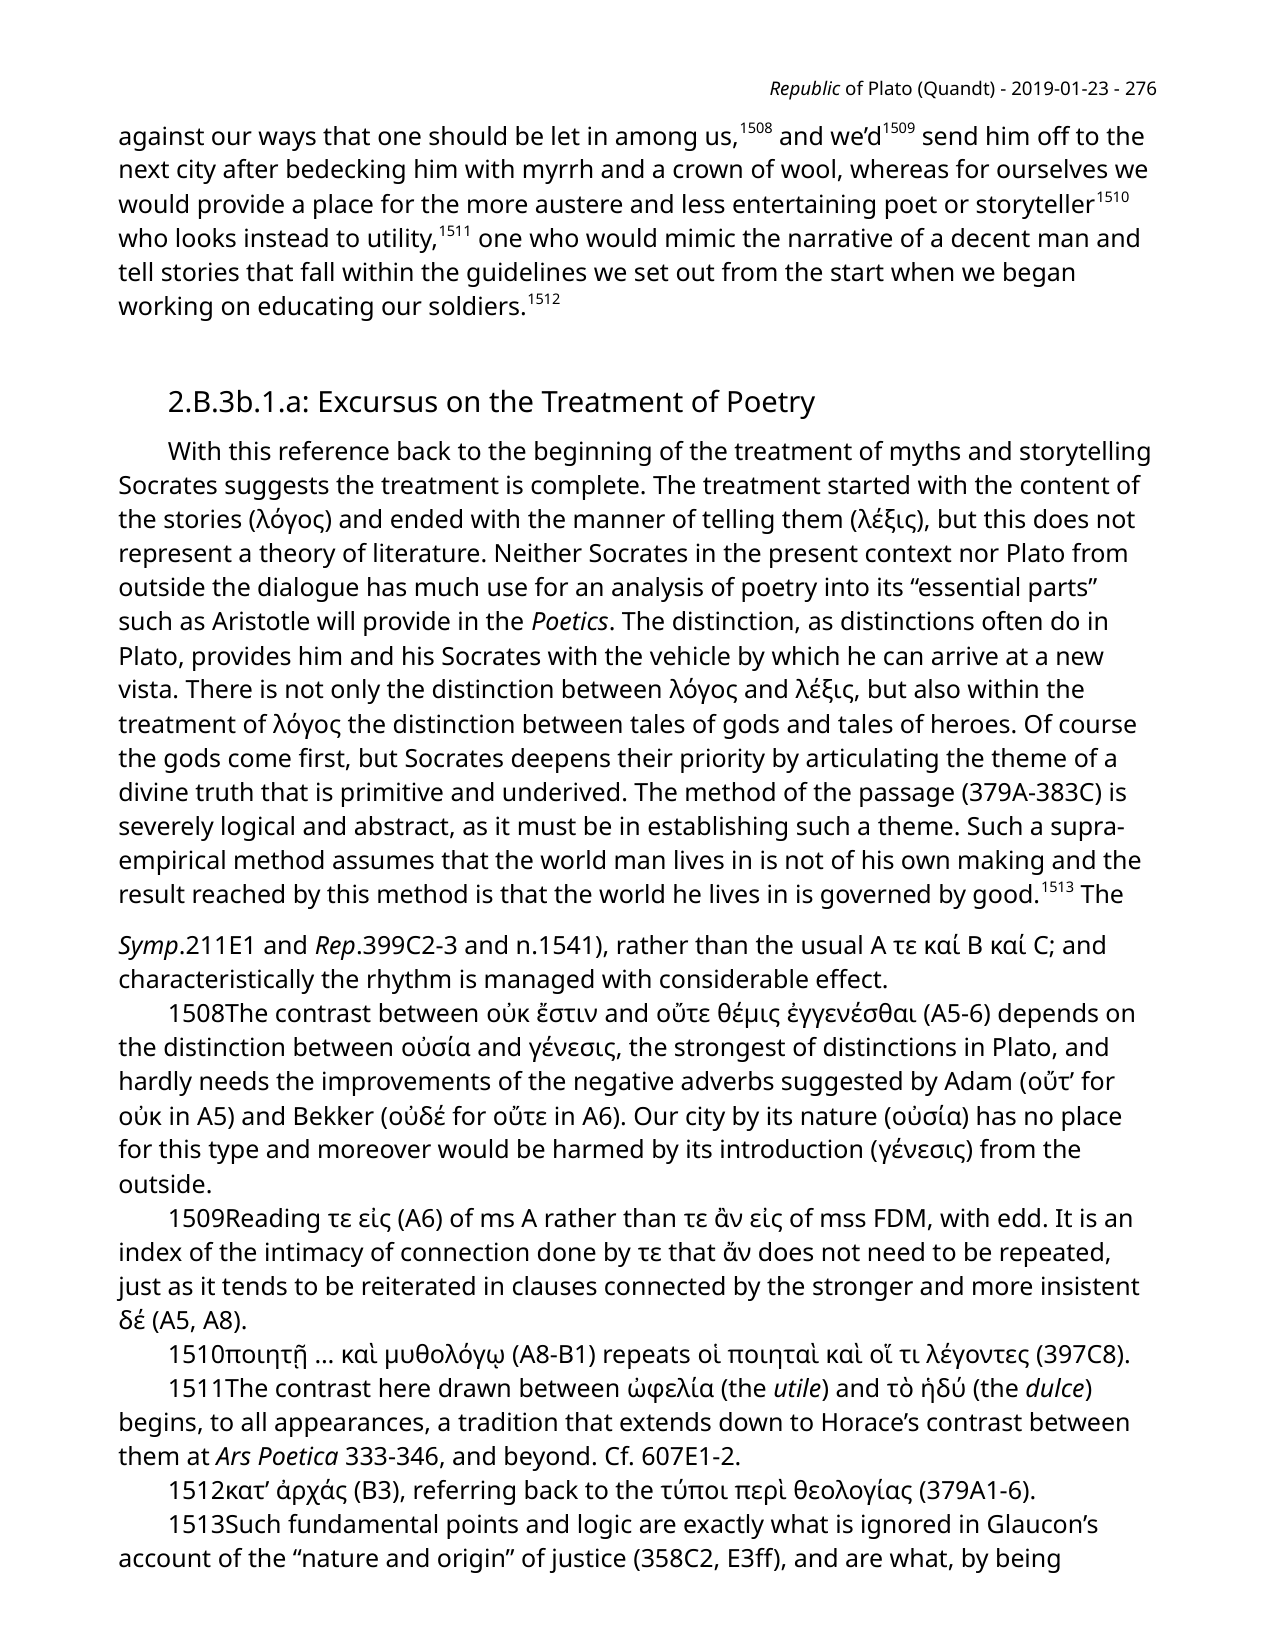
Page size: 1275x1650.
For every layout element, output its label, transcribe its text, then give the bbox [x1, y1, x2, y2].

text ποιητῇ … καὶ μυθολόγῳ (A8-B1) repeats οἱ ποιηταὶ καὶ οἵ τι λέγοντες (397C8). [118, 1337, 1157, 1371]
text κατ’ ἀρχάς (B3), referring back to the τύποι περὶ θεολογίας (379A1-6). [118, 1473, 1157, 1507]
text Adeimantus would vote for admitting only the narrator who imitates the decent man without admixture, so that Socrates can afford to voice the protest that the narrator who comes up with a nice mixture is pleasant, after all, and the narrator that imitates the exact opposite type of the one he chose is most pleasant, not only to the children and to their tutors but also to the greatest proportion of the crowd. Adeimantus grants the objection, unmoved. Socrates proffers him the excuse in case they need it that such a man won’t fit in to our city, and Adeimantus grants it. Among us, Socrates continues, on Adeimantus’s behalf, men aren’t duplex nor multiplex, since each of our men practices one thing. Only in a city like ours will we find the cobbler a cobbler and not a captain in addition, and the farmer a farmer and not a juror in addition, and the soldier a soldier and not a businessman in (398) addition, and so forth. If a man should show up on the scene clever enough to fashion himself into many occupations and able to mimic many things and should bring along his poems to display them to us, we would pay him our respects as an inspired and wondrous man and entertaining, but we’d tell him we don’t have this kind of man in our city and it’s against our ways that one should be let in among us, and we’d send him off to the next city after bedecking him with myrrh and a crown of wool, whereas for ourselves we would provide a place for the more austere and less entertaining poet or storyteller who looks instead to utility, one who would mimic the narrative of a decent man and tell stories that fall within the guidelines we set out from the start when we began working on educating our soldiers. [118, 118, 1157, 322]
text ἱερὸν καὶ θαυμαστὸν καὶ ἡδύν (A4-5), exhibiting the swift powers of the triadic form. Socrates moves from the objective assessment (ἱερόν) to the subjective cause of the assessment (ἡδύν), through the middle term θαυμαστόν. For such an elegant triad cf. 461B6, 522C1-2, 582A5, 601D4-5 (a double triad); and Crito 47B1-2; Gorg.485E1, 494E5; Leg.634A3-4, 704D6-7, 757B4-5, 809D3, 897C6; Phdo. 66C6; Phdrs.229B7-8; Polit.301D2-3; Prot.338A8; Symp.208E4; Tim.82B6-7. Contrast Thrasymachus’s rather flaccid attempt at elevation in his peroration, 344C5 (and n.457). Characteristically the connectives are striding καί only (A καί B καί C) or for that matter asyndeton (e.g., Symp.211E1 and Rep.399C2-3 and n.1541), rather than the usual A τε καί B καί C; and characteristically the rhythm is managed with considerable effect. [118, 928, 1157, 996]
text The contrast between οὐκ ἔστιν and οὔτε θέμις ἐγγενέσθαι (A5-6) depends on the distinction between οὐσία and γένεσις, the strongest of distinctions in Plato, and hardly needs the improvements of the negative adverbs suggested by Adam (οὔτ’ for οὐκ in A5) and Bekker (οὐδέ for οὔτε in A6). Our city by its nature (οὐσία) has no place for this type and moreover would be harmed by its introduction (γένεσις) from the outside. [118, 996, 1157, 1200]
text Such fundamental points and logic are exactly what is ignored in Glaucon’s account of the “nature and origin” of justice (358C2, E3ff), and are what, by being ignored, made the beginning of the account incoherent (what it is is whence it came; injustice has a nature but justice does not: cf. n.720; and nn.724, 736, 742, 744, 745, 761, 767, supra). [118, 1507, 1157, 1575]
text With this reference back to the beginning of the treatment of myths and storytelling Socrates suggests the treatment is complete. The treatment started with the content of the stories (λόγος) and ended with the manner of telling them (λέξις), but this does not represent a theory of literature. Neither Socrates in the present context nor Plato from outside the dialogue has much use for an analysis of poetry into its “essential parts” such as Aristotle will provide in the Poetics. The distinction, as distinctions often do in Plato, provides him and his Socrates with the vehicle by which he can arrive at a new vista. There is not only the distinction between λόγος and λέξις, but also within the treatment of λόγος the distinction between tales of gods and tales of heroes. Of course the gods come first, but Socrates deepens their priority by articulating the theme of a divine truth that is primitive and underived. The method of the passage (379A-383C) is severely logical and abstract, as it must be in establishing such a theme. Such a supra-empirical method assumes that the world man lives in is not of his own making and the result reached by this method is that the world he lives in is governed by good. The next phase of the treatment announces itself as promoting virtue in the young (386A), but happens also to treat heroes, who come next after the gods and whom men should emulate. It is a division among the virtues more than anything else that provides the material and range of this account, but as the judgments to include and exclude stories proceed the tone becomes more certain and shows greater indignation at the misrepresentation of those we increasingly expect to be better than ourselves, and the account arrogates to itself more and more authority to promote worthwhile stories. When the division of virtues that lies behind the review of hero stories is exhausted, Socrates exploits the other list that lies behind and governs the treatment so far, the list that begins with gods and then heroes—the list, that is, that would next include men. [118, 434, 1157, 911]
subtitle 2.B.3b.1.a: Excursus on the Treatment of Poetry [118, 382, 1157, 421]
text The contrast here drawn between ὠφελία (the utile) and τὸ ἡδύ (the dulce) begins, to all appearances, a tradition that extends down to Horace’s contrast between them at Ars Poetica 333-346, and beyond. Cf. 607E1-2. [118, 1371, 1157, 1473]
text Reading τε εἰς (A6) of ms A rather than τε ἂν εἰς of mss FDM, with edd. It is an index of the intimacy of connection done by τε that ἄν does not need to be repeated, just as it tends to be reiterated in clauses connected by the stronger and more insistent δέ (A5, A8). [118, 1200, 1157, 1337]
